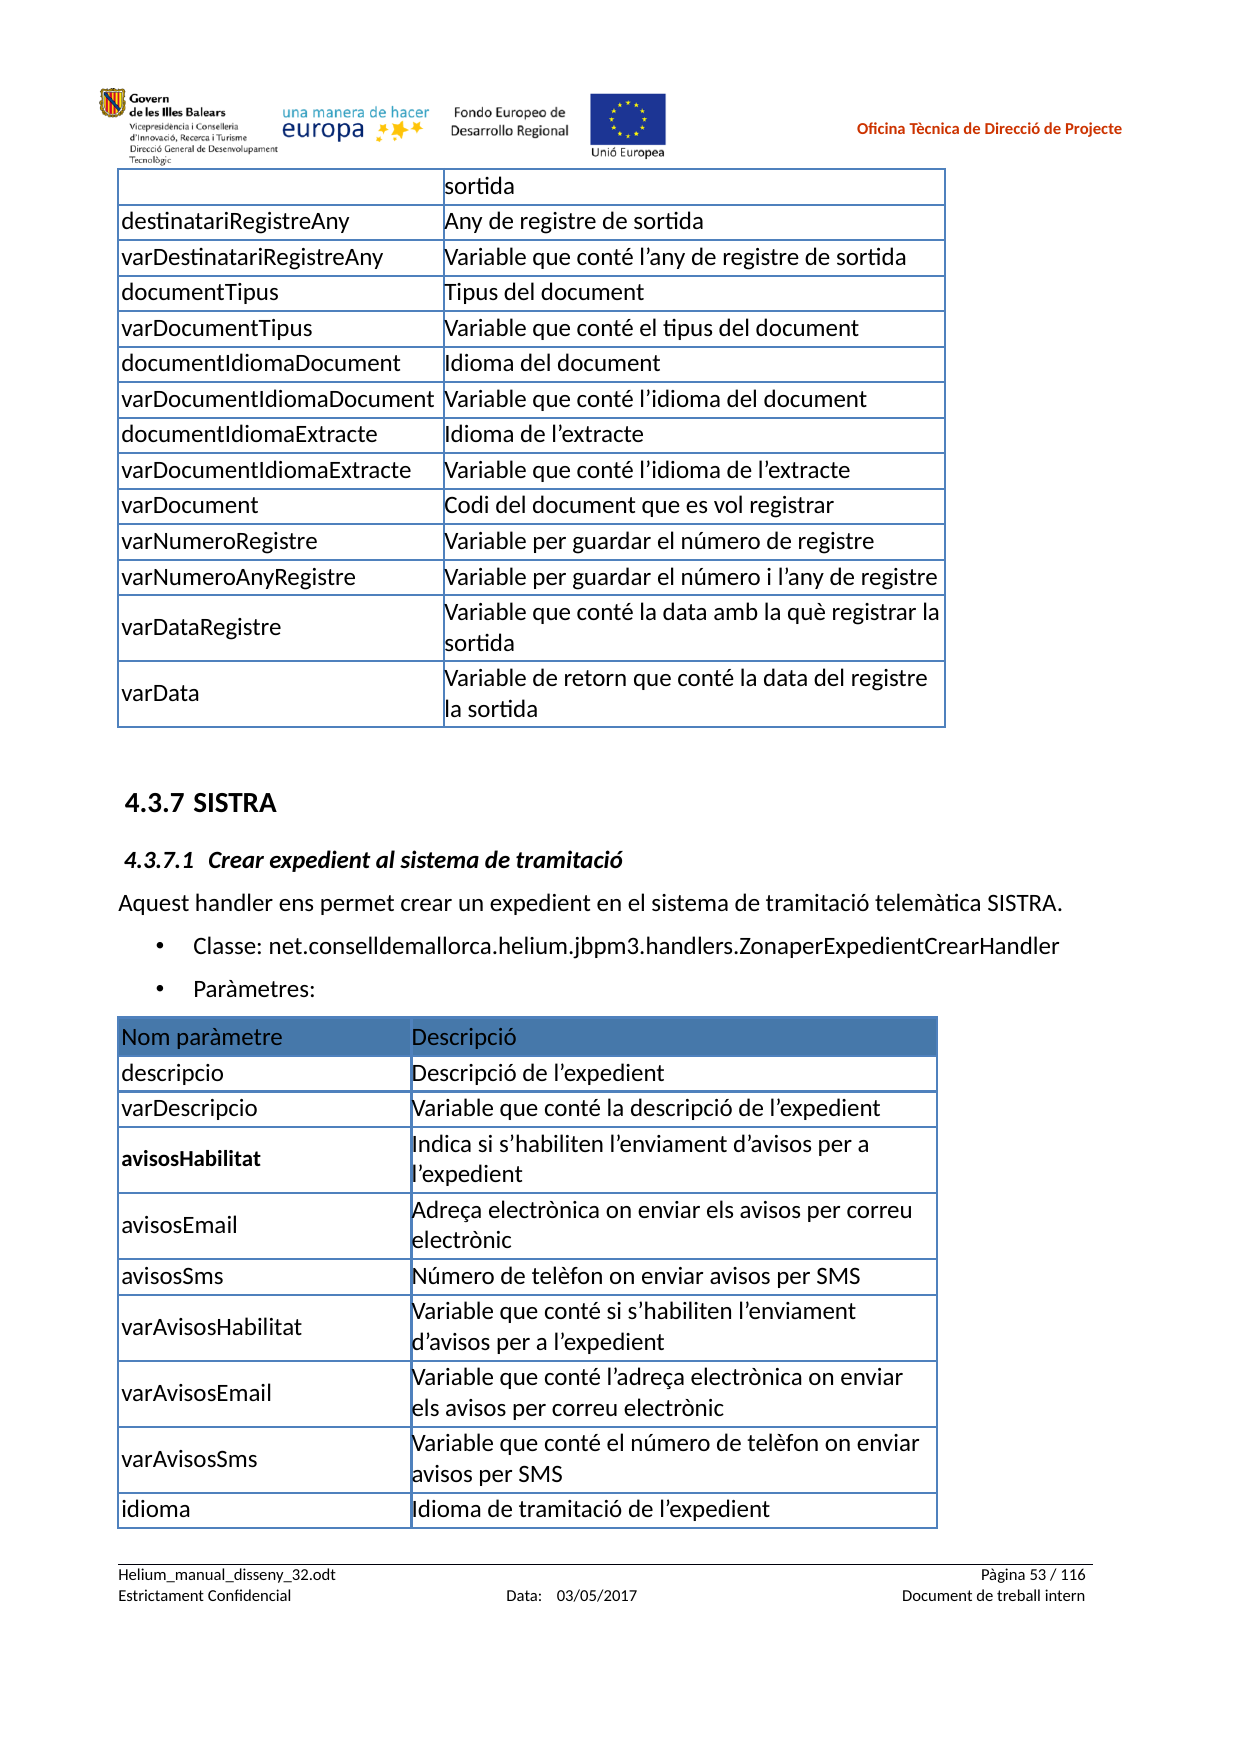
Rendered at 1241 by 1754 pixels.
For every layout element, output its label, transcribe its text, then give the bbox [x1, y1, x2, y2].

table_cell Idioma de l’extracte [445, 419, 944, 452]
table_cell varDocumentIdiomaDocument [119, 383, 443, 417]
table_cell Any de registre de sortida [445, 206, 944, 239]
table_cell Número de telèfon on enviar avisos per SMS [413, 1260, 936, 1293]
table_cell varDocument [119, 490, 443, 523]
table_cell destinatariRegistreAny [119, 206, 443, 239]
table_cell Variable de retorn que conté la data del registre la sortida [445, 662, 944, 726]
table_cell Variable que conté l’adreça electrònica on enviar els avisos per correu electrònic [413, 1362, 936, 1426]
table_cell documentTipus [119, 277, 443, 310]
table_cell avisosHabilitat [119, 1128, 410, 1192]
table_cell Variable que conté l’idioma de l’extracte [445, 454, 944, 488]
table_cell documentIdiomaExtracte [119, 419, 443, 452]
table_cell varDestinatariRegistreAny [119, 241, 443, 274]
table_cell varDocumentIdiomaExtracte [119, 454, 443, 488]
table_header Descripció [413, 1019, 936, 1055]
table_cell Descripció de l’expedient [413, 1057, 936, 1090]
text Aquest handler ens permet crear un expedient en el sistema de tramitació telemàtica SISTRA. [118, 887, 1122, 918]
table_cell Variable que conté el tipus del document [445, 312, 944, 346]
table_header Nom paràmetre [119, 1019, 410, 1055]
table_cell avisosSms [119, 1260, 410, 1293]
table_cell Adreça electrònica on enviar els avisos per correu electrònic [413, 1194, 936, 1258]
table_cell Idioma de tramitació de l’expedient [413, 1494, 936, 1527]
subtitle Crear expedient al sistema de tramitació [118, 844, 1122, 875]
table_cell Idioma del document [445, 348, 944, 381]
table_cell Variable per guardar el número i l’any de registre [445, 561, 944, 594]
table_cell varAvisosHabilitat [119, 1296, 410, 1359]
table_cell Variable que conté l’idioma del document [445, 383, 944, 417]
table_cell Variable que conté si s’habiliten l’enviament d’avisos per a l’expedient [413, 1296, 936, 1359]
table_cell Variable per guardar el número de registre [445, 525, 944, 559]
table_cell idioma [119, 1494, 410, 1527]
table_cell Variable que conté el número de telèfon on enviar avisos per SMS [413, 1428, 936, 1492]
table_cell Variable que conté la descripció de l’expedient [413, 1093, 936, 1126]
table_cell varData [119, 662, 443, 726]
table_cell varDataRegistre [119, 596, 443, 660]
table_cell [119, 170, 443, 203]
table_cell varNumeroAnyRegistre [119, 561, 443, 594]
table_cell descripcio [119, 1057, 410, 1090]
table_cell avisosEmail [119, 1194, 410, 1258]
table_cell documentIdiomaDocument [119, 348, 443, 381]
list Classe: net.conselldemallorca.helium.jbpm3.handlers.ZonaperExpedientCrearHandler [156, 930, 1122, 961]
table_cell sortida [445, 170, 944, 203]
table_cell varAvisosSms [119, 1428, 410, 1492]
table_cell varNumeroRegistre [119, 525, 443, 559]
table_cell Tipus del document [445, 277, 944, 310]
table_cell Variable que conté la data amb la què registrar la sortida [445, 596, 944, 660]
table_cell Codi del document que es vol registrar [445, 490, 944, 523]
subtitle SISTRA [118, 784, 1122, 819]
list Paràmetres: [156, 973, 1122, 1004]
table_cell varDocumentTipus [119, 312, 443, 346]
picture [99, 87, 668, 166]
table_cell varDescripcio [119, 1093, 410, 1126]
table_cell Variable que conté l’any de registre de sortida [445, 241, 944, 274]
table_cell varAvisosEmail [119, 1362, 410, 1426]
table_cell Indica si s’habiliten l’enviament d’avisos per a l’expedient [413, 1128, 936, 1192]
